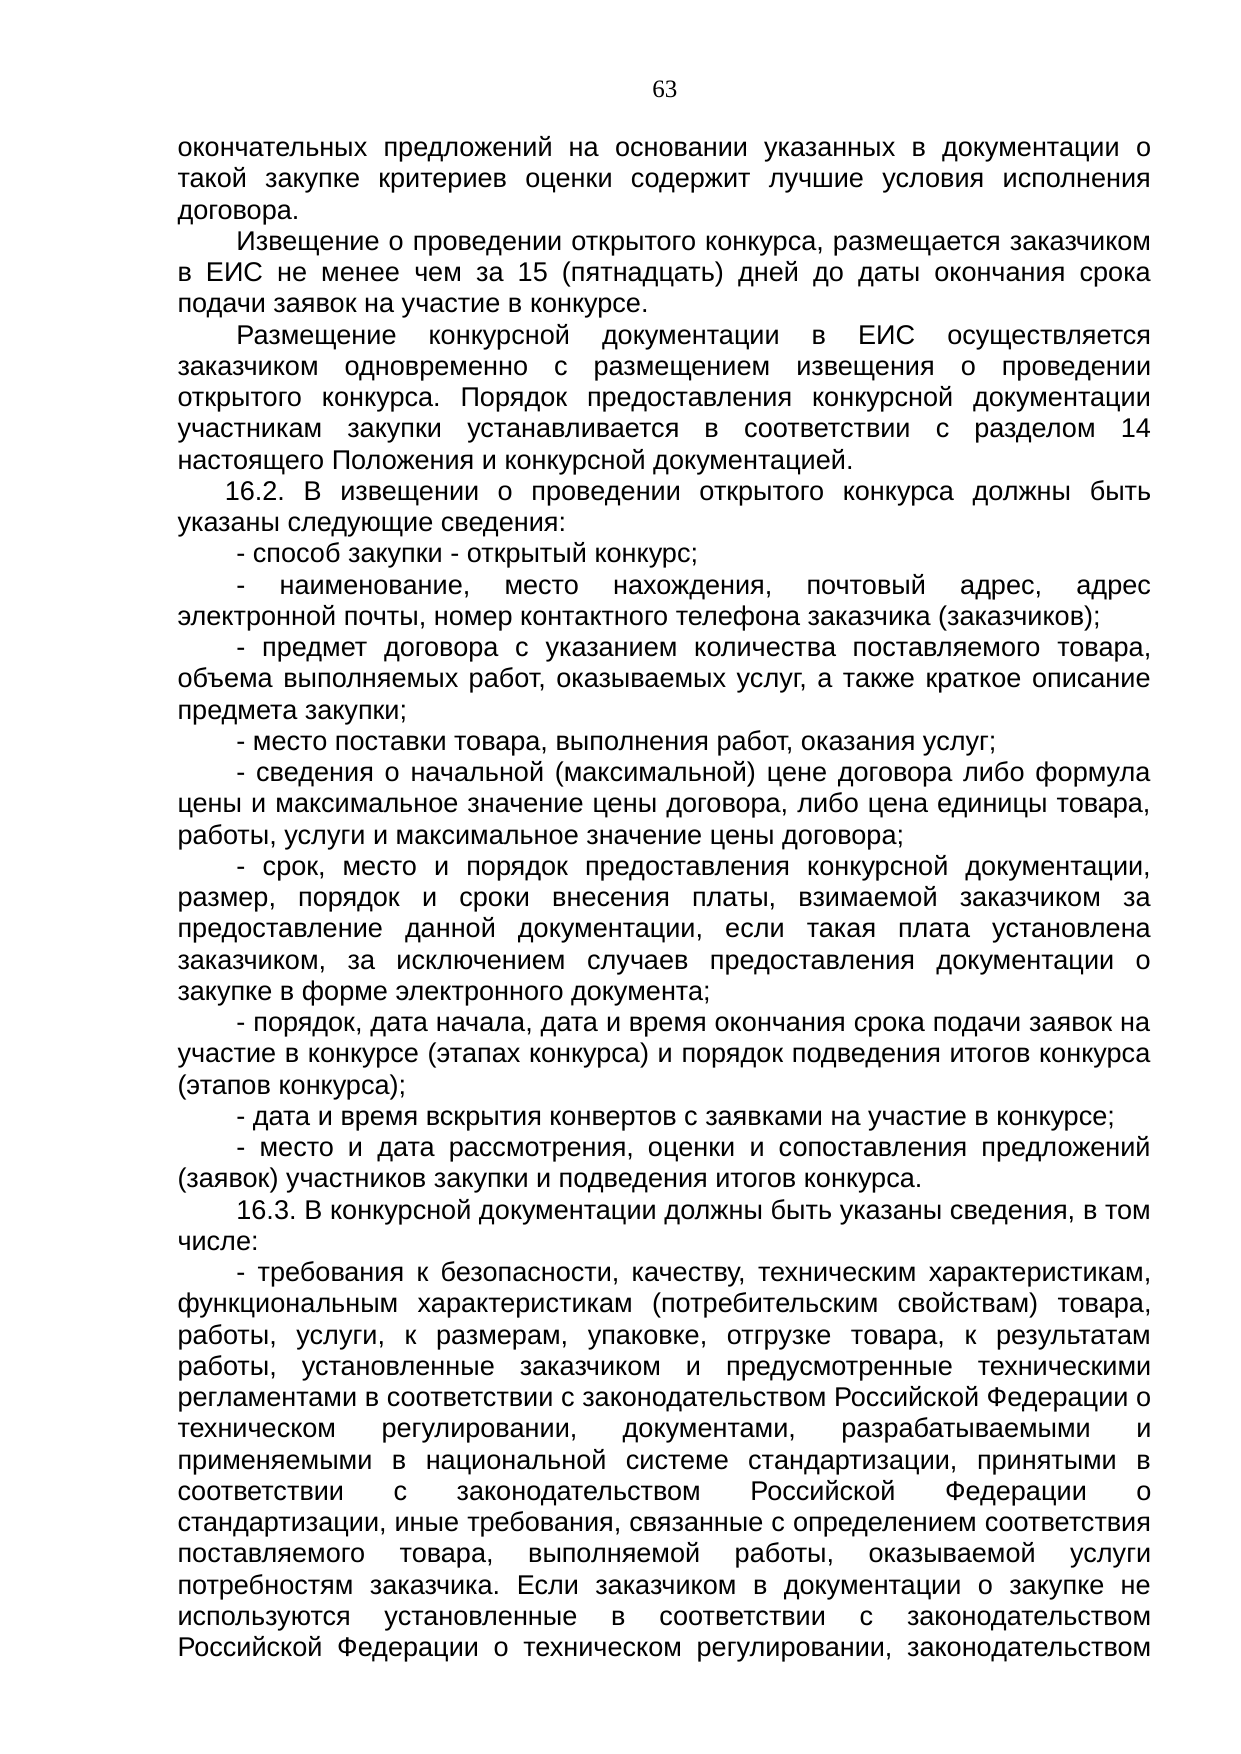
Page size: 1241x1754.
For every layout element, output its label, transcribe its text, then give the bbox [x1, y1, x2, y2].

text - место и дата рассмотрения, оценки и сопоставления предложений (заявок) участников закупки и подведения итогов конкурса. [177, 1131, 1152, 1194]
text - способ закупки - открытый конкурс; [177, 537, 1152, 569]
text - наименование, место нахождения, почтовый адрес, адрес электронной почты, номер контактного телефона заказчика (заказчиков); [177, 569, 1152, 631]
text - требования к безопасности, качеству, техническим характеристикам, функциональным характеристикам (потребительским свойствам) товара, работы, услуги, к размерам, упаковке, отгрузке товара, к результатам работы, установленные заказчиком и предусмотренные техническими регламентами в соответствии с законодательством Российской Федерации о техническом регулировании, документами, разрабатываемыми и применяемыми в национальной системе стандартизации, принятыми в соответствии с законодательством Российской Федерации о стандартизации, иные требования, связанные с определением соответствия поставляемого товара, выполняемой работы, оказываемой услуги потребностям заказчика. Если заказчиком в документации о закупке не используются установленные в соответствии с законодательством Российской Федерации о техническом регулировании, законодательством [177, 1256, 1152, 1662]
text Извещение о проведении открытого конкурса, размещается заказчиком в ЕИС не менее чем за 15 (пятнадцать) дней до даты окончания срока подачи заявок на участие в конкурсе. [177, 225, 1152, 319]
text - место поставки товара, выполнения работ, оказания услуг; [177, 725, 1152, 756]
text 16.3. В конкурсной документации должны быть указаны сведения, в том числе: [177, 1194, 1152, 1256]
text - сведения о начальной (максимальной) цене договора либо формула цены и максимальное значение цены договора, либо цена единицы товара, работы, услуги и максимальное значение цены договора; [177, 756, 1152, 850]
text - дата и время вскрытия конвертов с заявками на участие в конкурсе; [177, 1100, 1152, 1131]
text - порядок, дата начала, дата и время окончания срока подачи заявок на участие в конкурсе (этапах конкурса) и порядок подведения итогов конкурса (этапов конкурса); [177, 1006, 1152, 1100]
text 16.2. В извещении о проведении открытого конкурса должны быть указаны следующие сведения: [177, 475, 1152, 537]
text Размещение конкурсной документации в ЕИС осуществляется заказчиком одновременно с размещением извещения о проведении открытого конкурса. Порядок предоставления конкурсной документации участникам закупки устанавливается в соответствии с разделом 14 настоящего Положения и конкурсной документацией. [177, 319, 1152, 475]
text - срок, место и порядок предоставления конкурсной документации, размер, порядок и сроки внесения платы, взимаемой заказчиком за предоставление данной документации, если такая плата установлена заказчиком, за исключением случаев предоставления документации о закупке в форме электронного документа; [177, 850, 1152, 1006]
text окончательных предложений на основании указанных в документации о такой закупке критериев оценки содержит лучшие условия исполнения договора. [177, 131, 1152, 225]
text - предмет договора с указанием количества поставляемого товара, объема выполняемых работ, оказываемых услуг, а также краткое описание предмета закупки; [177, 631, 1152, 725]
